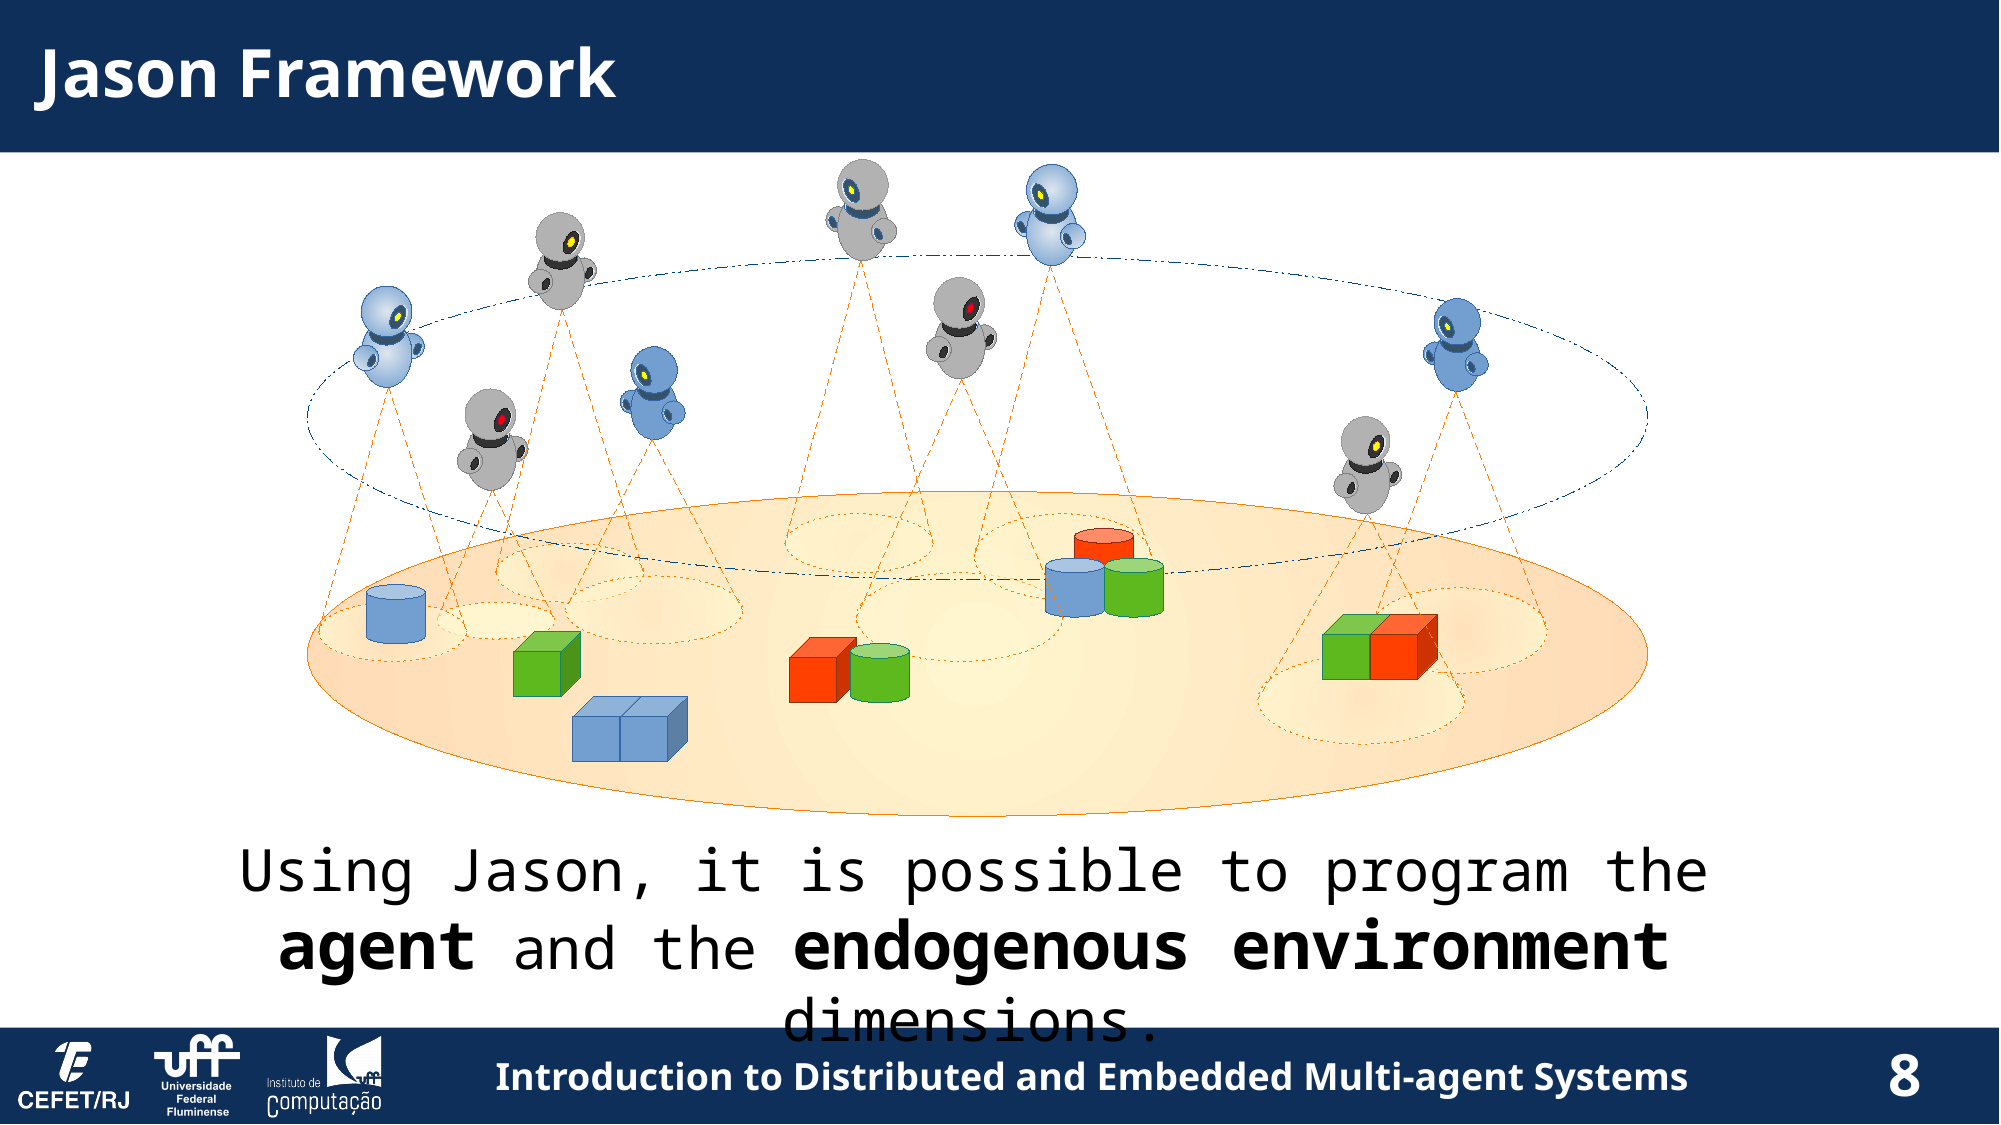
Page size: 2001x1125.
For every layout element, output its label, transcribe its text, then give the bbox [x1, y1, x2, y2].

text_box [1014, 164, 1086, 266]
text_box [1333, 416, 1402, 514]
text_box [353, 286, 425, 388]
picture [153, 1033, 241, 1121]
picture [265, 1061, 383, 1118]
text_box Jason Framework [25, 23, 1999, 119]
text_box [825, 159, 897, 261]
text_box [528, 212, 597, 310]
picture [18, 1021, 129, 1125]
text_box [1423, 298, 1489, 392]
text_box [926, 277, 997, 379]
text_box Using Jason, it is possible to program the agent and the endogenous environment dimensions. [177, 825, 1772, 1061]
text_box [307, 491, 1648, 817]
text_box [620, 346, 686, 440]
text_box [457, 388, 529, 491]
